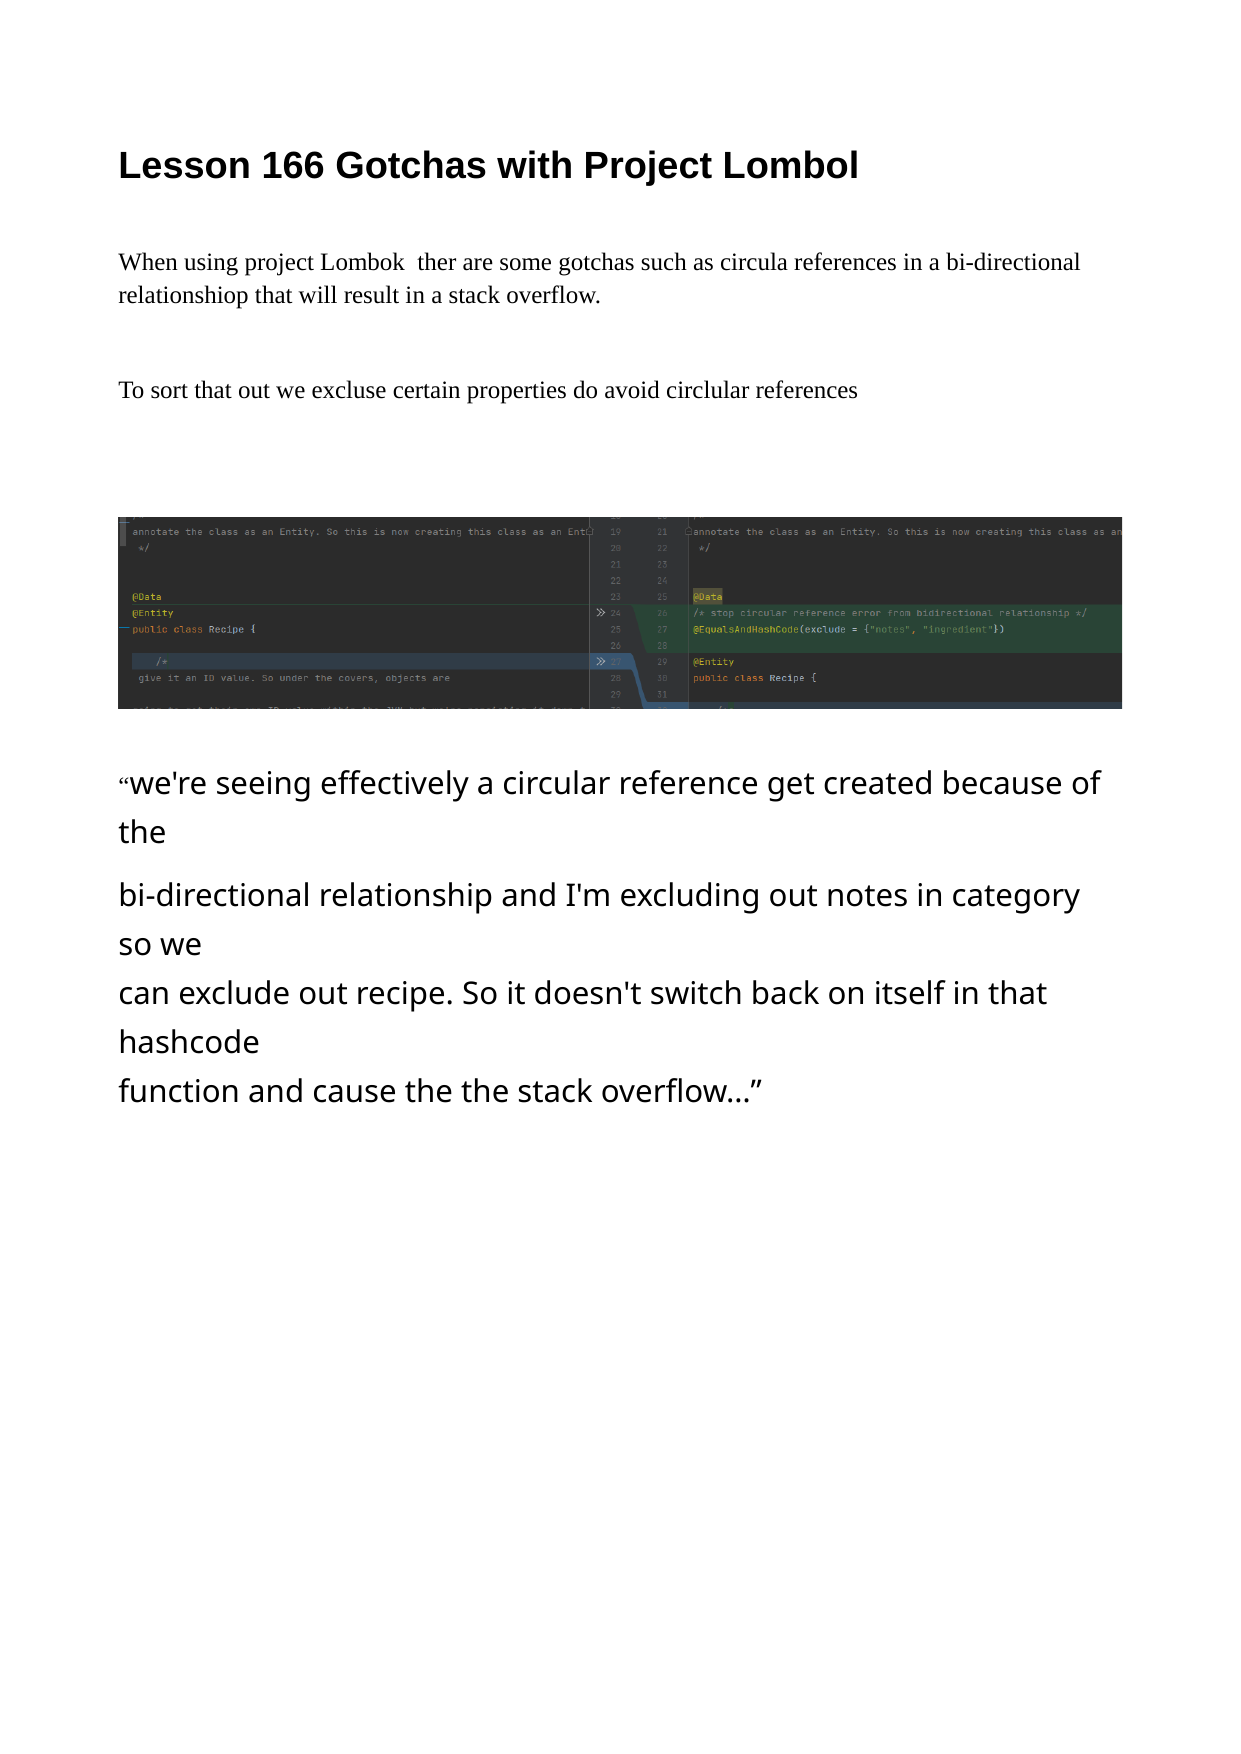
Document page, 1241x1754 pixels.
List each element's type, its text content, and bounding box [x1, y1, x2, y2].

text “we're seeing effectively a circular reference get created because of the [118, 761, 1122, 852]
picture [118, 517, 1123, 709]
subtitle Lesson 166 Gotchas with Project Lombol [118, 143, 1122, 187]
text bi-directional relationship and I'm excluding out notes in category so we [118, 873, 1122, 965]
text To sort that out we excluse certain properties do avoid circlular references [118, 375, 1122, 404]
text When using project Lombok ther are some gotchas such as circula references in a bi-directional relationshiop that will result in a stack overflow. [118, 247, 1122, 309]
text function and cause the the stack overflow…” [118, 1069, 1122, 1112]
text can exclude out recipe. So it doesn't switch back on itself in that hashcode [118, 971, 1122, 1063]
